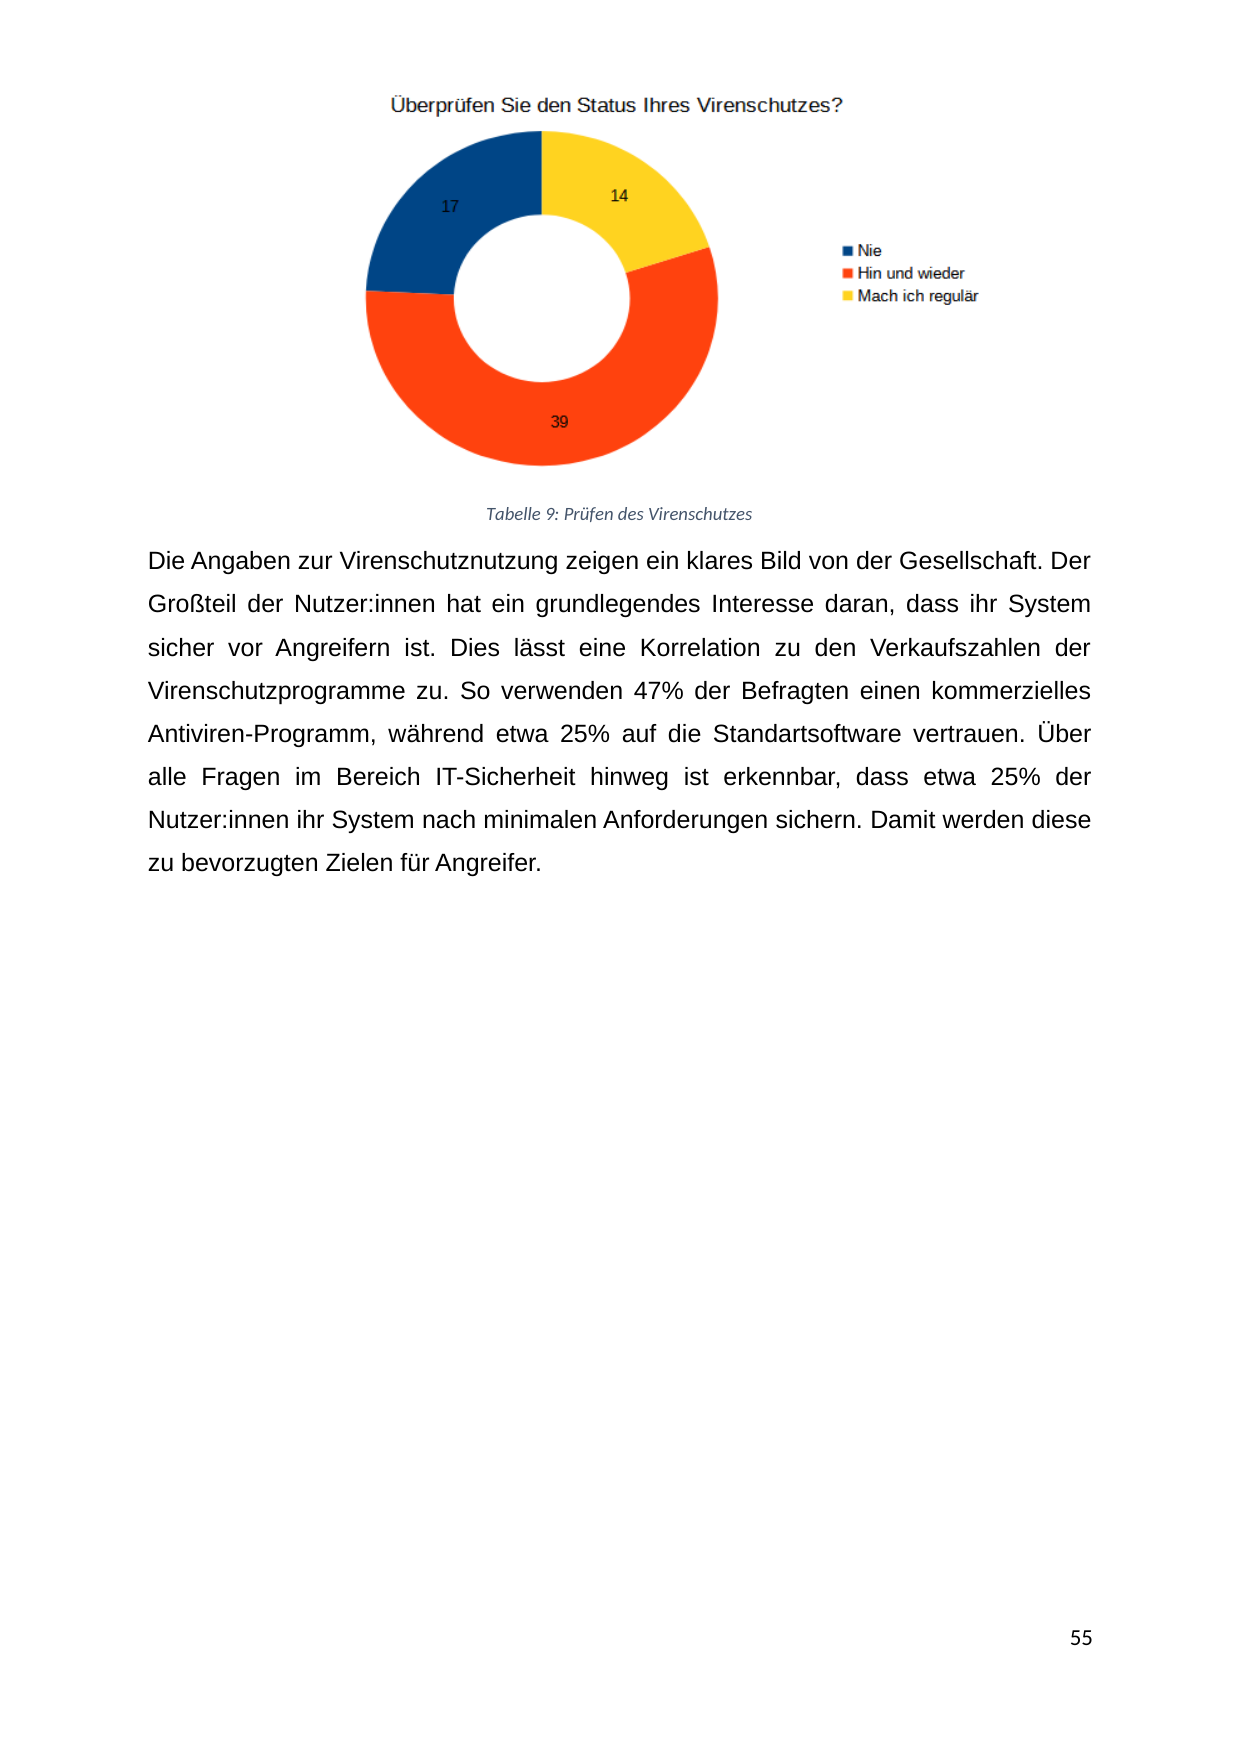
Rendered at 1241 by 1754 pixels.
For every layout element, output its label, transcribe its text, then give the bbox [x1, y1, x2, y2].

text Die Angaben zur Virenschutznutzung zeigen ein klares Bild von der Gesellschaft. Der Großteil der Nutzer:innen hat ein grundlegendes Interesse daran, dass ihr System sicher vor Angreifern ist. Dies lässt eine Korrelation zu den Verkaufszahlen der Virenschutzprogramme zu. So verwenden 47% der Befragten einen kommerzielles Antiviren-Programm, während etwa 25% auf die Standartsoftware vertrauen. Über alle Fragen im Bereich IT-Sicherheit hinweg ist erkennbar, dass etwa 25% der Nutzer:innen ihr System nach minimalen Anforderungen sichern. Damit werden diese zu bevorzugten Zielen für Angreifer. [148, 546, 1093, 877]
text Tabelle 9: Prüfen des Virenschutzes [148, 502, 1093, 525]
